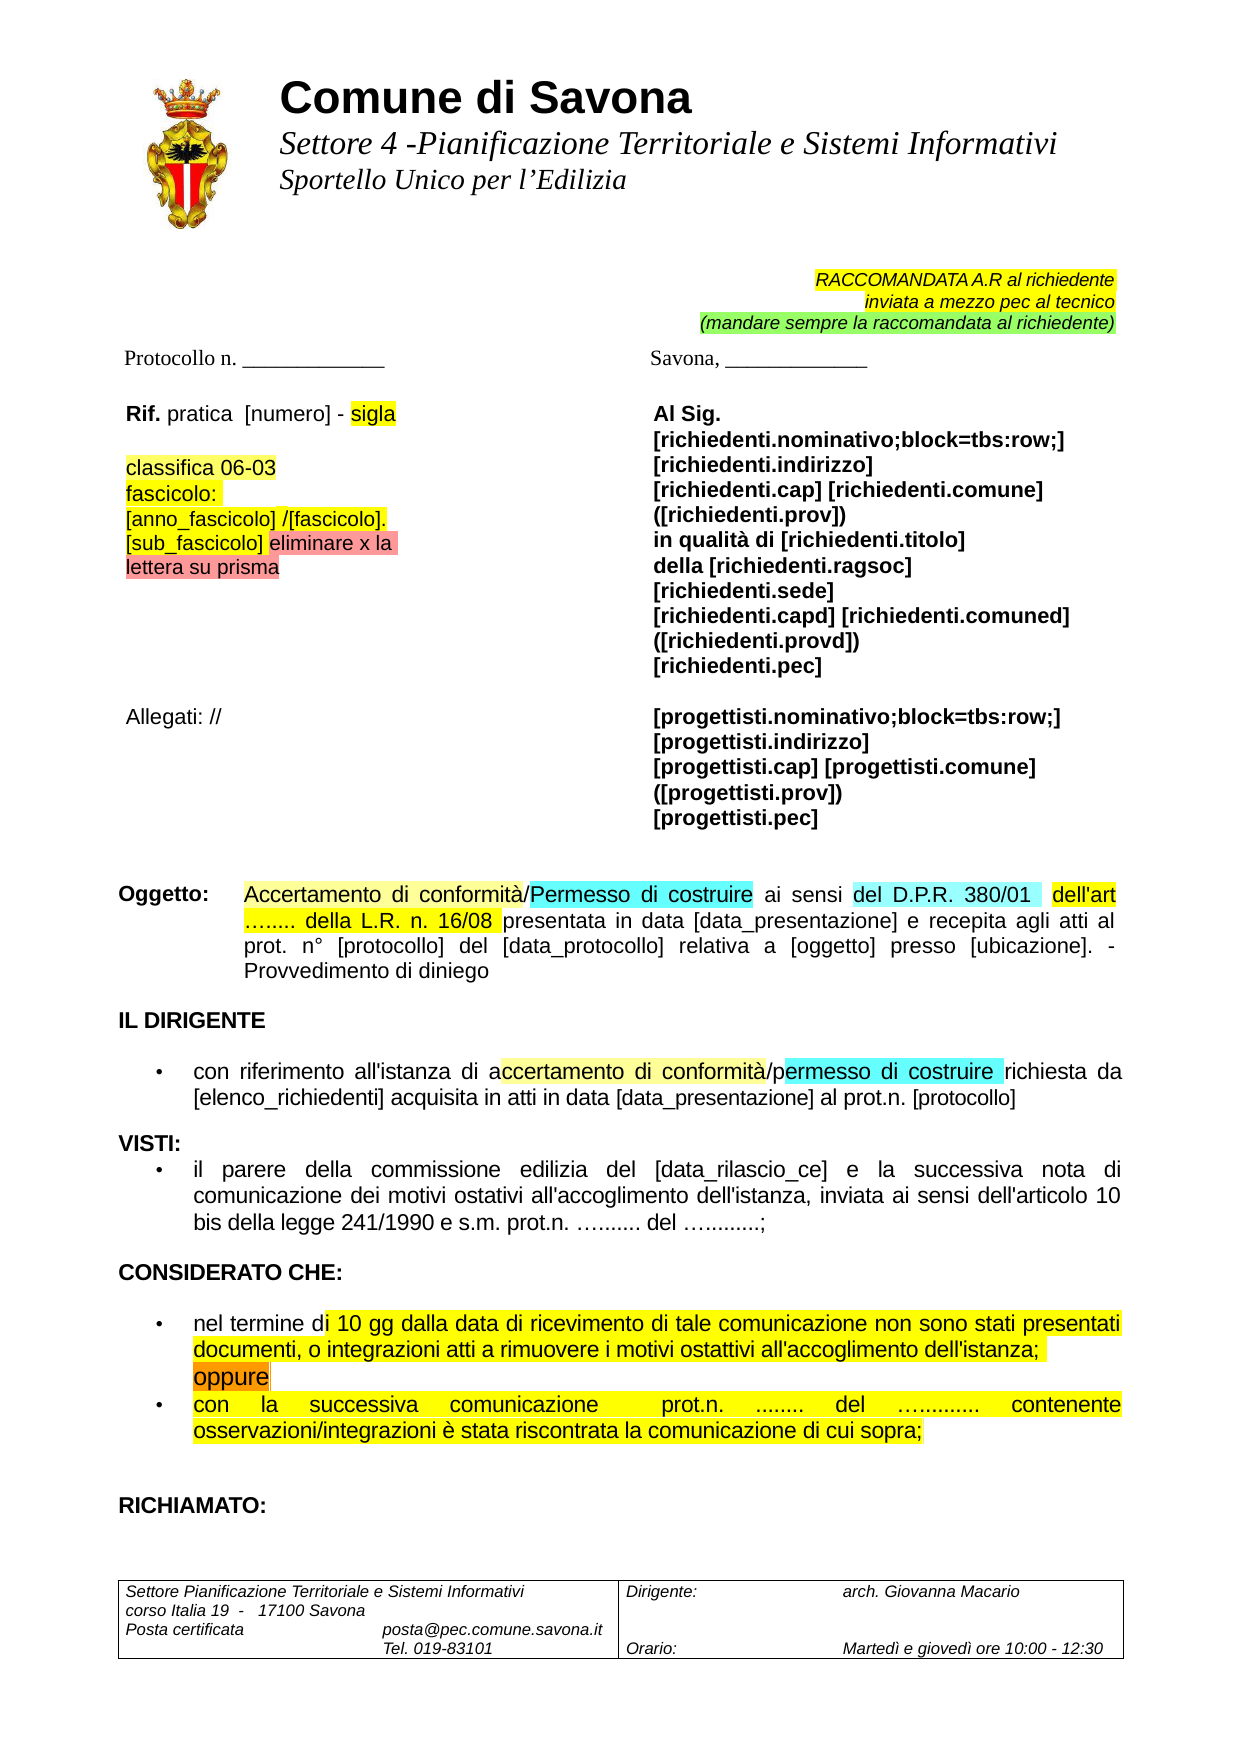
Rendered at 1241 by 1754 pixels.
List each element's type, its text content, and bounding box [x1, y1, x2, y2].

list oppure [156, 1362, 1122, 1391]
list il parere della commissione edilizia del [data_rilascio_ce] e la successiva nota di comunicazione dei motivi ostativi all'accoglimento dell'istanza, inviata ai sensi dell'articolo 10 bis della legge 241/1990 e s.m. prot.n. …....... del ….........; [156, 1156, 1122, 1235]
text RICHIAMATO: [118, 1492, 1122, 1518]
table_header Al Sig. [richiedenti.nominativo;block=tbs:row;] [richiedenti.indirizzo] [richiedenti.cap] [richiedenti.comune] ([richiedenti.prov]) in qualità di [richiedenti.titolo] della [richiedenti.ragsoc] [richiedenti.sede] [richiedenti.capd] [richiedenti.comuned] ([richiedenti.provd]) [richiedenti.pec] [646, 401, 1119, 704]
table_header RACCOMANDATA A.R al richiedente inviata a mezzo pec al tecnico (mandare sempre la raccomandata al richiedente) [644, 263, 1122, 339]
list nel termine di 10 gg dalla data di ricevimento di tale comunicazione non sono stati presentati documenti, o integrazioni atti a rimuovere i motivi ostattivi all'accoglimento dell'istanza; [156, 1309, 1122, 1362]
table_cell Protocollo n. _____________ [118, 339, 644, 376]
table_cell [progettisti.nominativo;block=tbs:row;] [progettisti.indirizzo] [progettisti.cap] [progettisti.comune] ([progettisti.prov]) [progettisti.pec] [646, 704, 1119, 856]
table_cell Allegati: // [118, 704, 451, 856]
picture [125, 79, 249, 229]
text VISTI: [118, 1130, 1122, 1156]
table_header Oggetto: [111, 881, 236, 983]
table_cell Savona, _____________ [644, 339, 1122, 376]
text IL DIRIGENTE [118, 1007, 1122, 1034]
list con riferimento all'istanza di accertamento di conformità/permesso di costruire richiesta da [elenco_richiedenti] acquisita in atti in data [data_presentazione] al prot.n. [protocollo] [156, 1058, 1122, 1111]
table_cell [451, 704, 646, 856]
table_header Rif. pratica [numero] - sigla classifica 06-03 fascicolo: [anno_fascicolo] /[fascicolo].[sub_fascicolo] eliminare x la lettera su prisma [118, 401, 451, 704]
table_header Accertamento di conformità/Permesso di costruire ai sensi del D.P.R. 380/01 dell'art …..... della L.R. n. 16/08 presentata in data [data_presentazione] e recepita agli atti al prot. n° [protocollo] del [data_protocollo] relativa a [oggetto] presso [ubicazione]. - Provvedimento di diniego [236, 881, 1123, 983]
table_header [118, 263, 644, 339]
list con la successiva comunicazione prot.n. ........ del ….......... contenente osservazioni/integrazioni è stata riscontrata la comunicazione di cui sopra; [156, 1391, 1122, 1444]
table_header [451, 401, 646, 704]
text CONSIDERATO CHE: [118, 1259, 1122, 1286]
